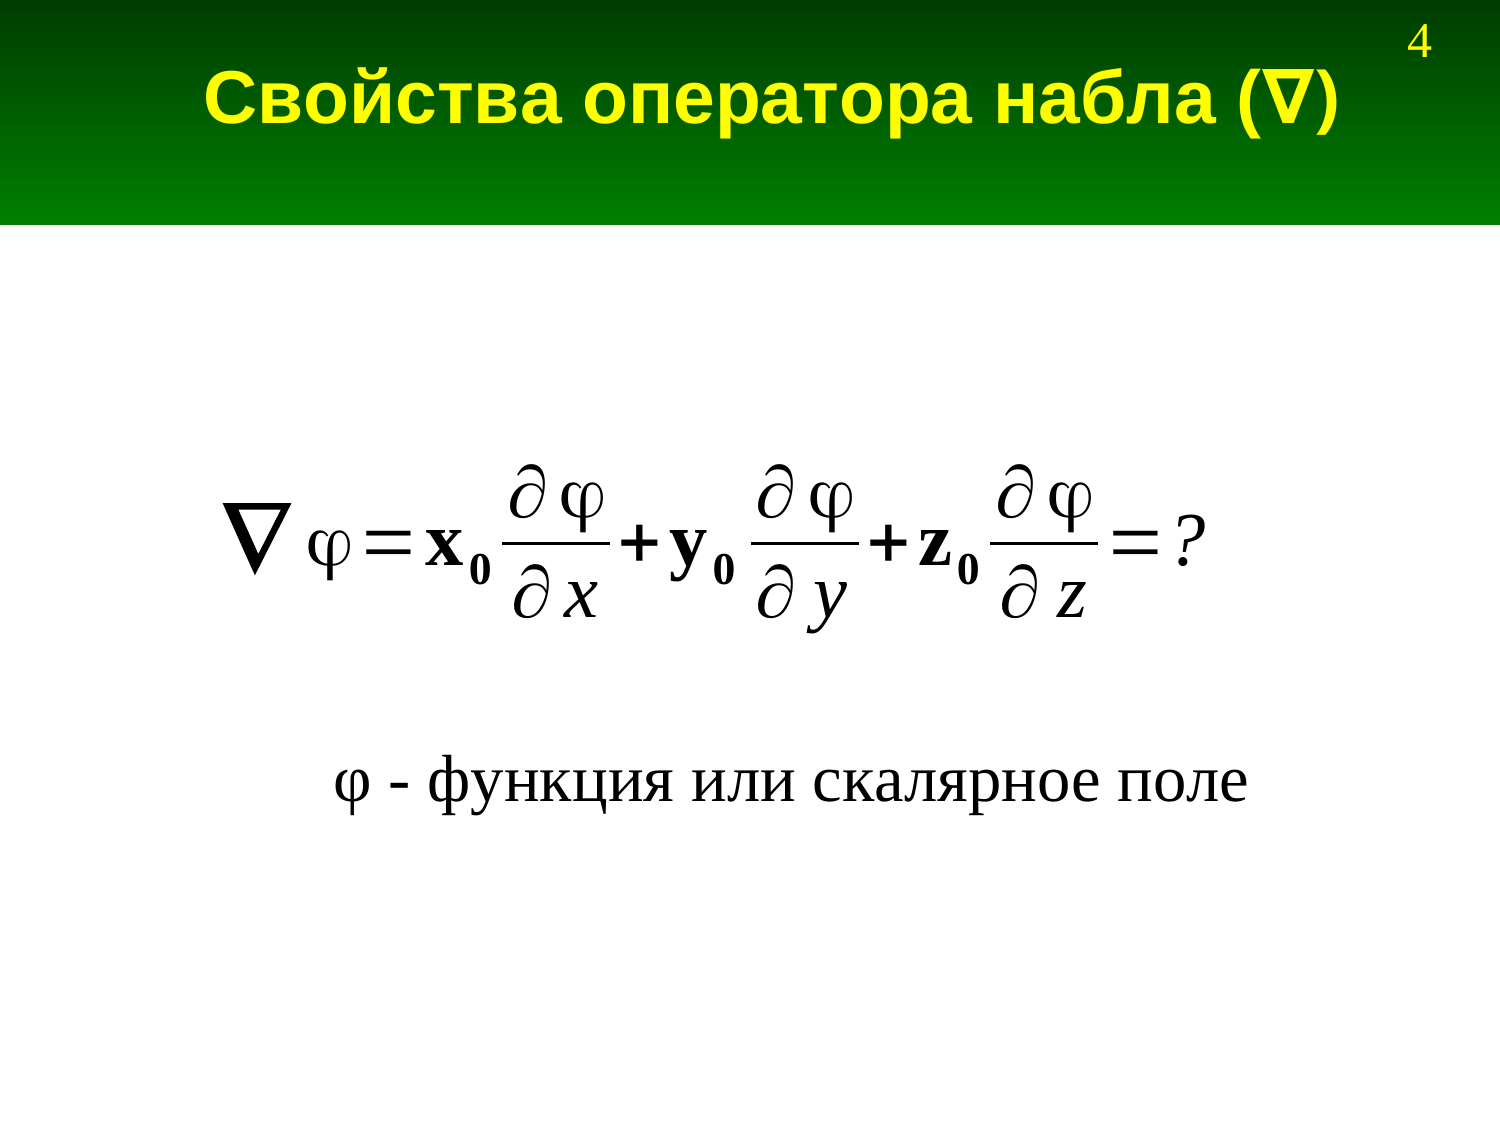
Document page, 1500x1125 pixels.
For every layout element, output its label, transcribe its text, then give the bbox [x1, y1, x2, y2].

text_box φ - функция или скалярное поле [318, 727, 1263, 823]
chart [200, 460, 1228, 634]
title Свойства оператора набла (∇) [123, 0, 1399, 188]
